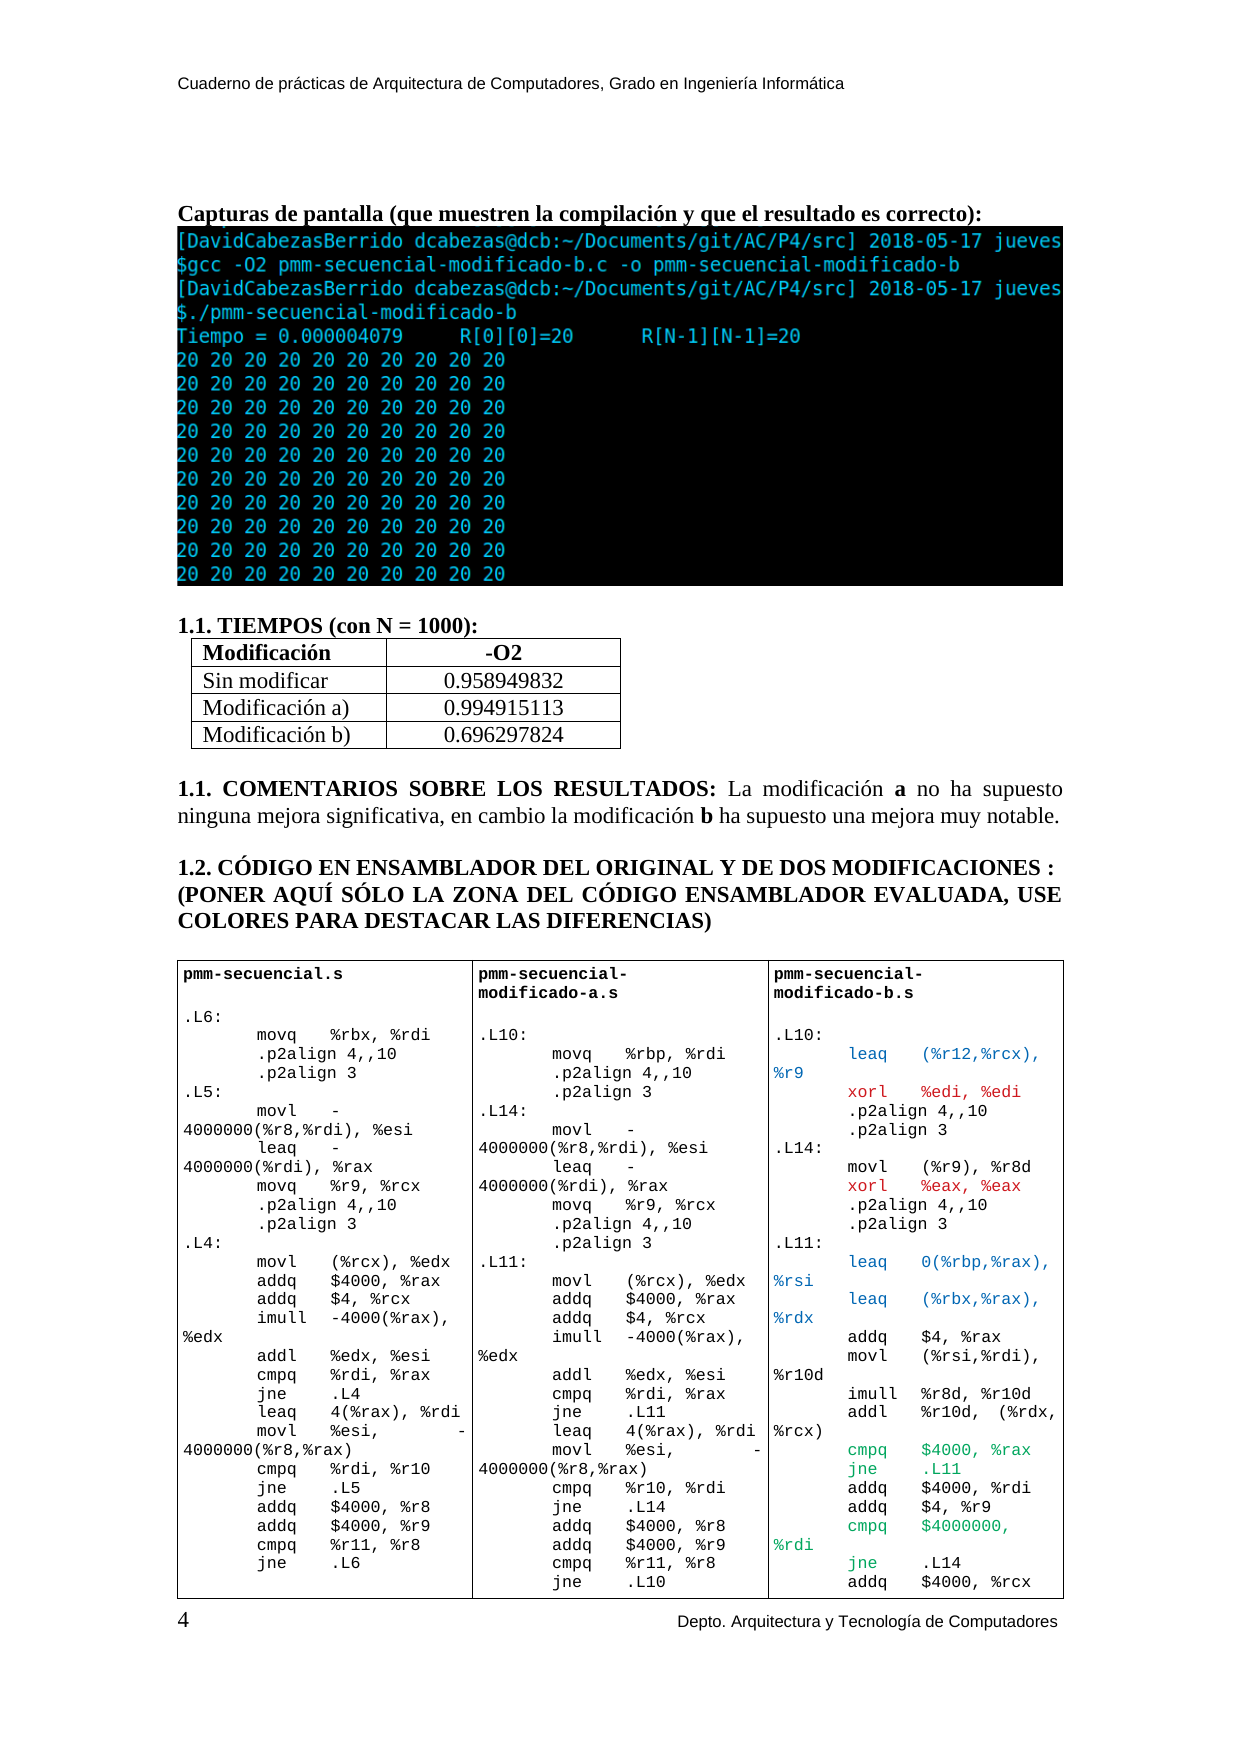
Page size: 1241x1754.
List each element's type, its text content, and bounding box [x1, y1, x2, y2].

table_header pmm-secuencial.s .L6: movq %rbx, %rdi .p2align 4,,10 .p2align 3 .L5: movl -4000000(%r8,%rdi), %esi leaq -4000000(%rdi), %rax movq %r9, %rcx .p2align 4,,10 .p2align 3 .L4: movl (%rcx), %edx addq $4000, %rax addq $4, %rcx imull -4000(%rax), %edx addl %edx, %esi cmpq %rdi, %rax jne .L4 leaq 4(%rax), %rdi movl %esi, -4000000(%r8,%rax) cmpq %rdi, %r10 jne .L5 addq $4000, %r8 addq $4000, %r9 cmpq %r11, %r8 jne .L6 [178, 961, 472, 1598]
text (PONER AQUÍ SÓLO LA ZONA DEL CÓDIGO ENSAMBLADOR EVALUADA, USE COLORES PARA DESTACAR LAS DIFERENCIAS) [177, 881, 1063, 933]
picture [177, 521, 183, 530]
table_cell Sin modificar [192, 667, 386, 693]
table_cell 0.994915113 [387, 694, 620, 721]
text Capturas de pantalla (que muestren la compilación y que el resultado es correcto): [177, 200, 1063, 226]
table_header Modificación [192, 639, 386, 666]
text 1.1. COMENTARIOS SOBRE LOS RESULTADOS: La modificación a no ha supuesto ninguna mejora significativa, en cambio la modificación b ha supuesto una mejora muy notable. [177, 775, 1063, 828]
text 1.1. TIEMPOS (con N = 1000): [177, 612, 1063, 638]
table_cell 0.958949832 [387, 667, 620, 693]
text 1.2. CÓDIGO EN ENSAMBLADOR DEL ORIGINAL Y DE DOS MODIFICACIONES : [177, 854, 1063, 881]
table_header -O2 [387, 639, 620, 666]
picture [177, 226, 1063, 586]
table_header pmm-secuencial- modificado-b.s .L10: leaq (%r12,%rcx), %r9 xorl %edi, %edi .p2align 4,,10 .p2align 3 .L14: movl (%r9), %r8d xorl %eax, %eax .p2align 4,,10 .p2align 3 .L11: leaq 0(%rbp,%rax), %rsi leaq (%rbx,%rax), %rdx addq $4, %rax movl (%rsi,%rdi), %r10d imull %r8d, %r10d addl %r10d, (%rdx,%rcx) cmpq $4000, %rax jne .L11 addq $4000, %rdi addq $4, %r9 cmpq $4000000, %rdi jne .L14 addq $4000, %rcx [769, 961, 1063, 1598]
picture [177, 569, 183, 577]
table_cell Modificación a) [192, 694, 386, 721]
picture [177, 545, 183, 553]
table_cell 0.696297824 [387, 722, 620, 748]
table_cell Modificación b) [192, 722, 386, 748]
picture [177, 402, 183, 411]
table_header pmm-secuencial- modificado-a.s .L10: movq %rbp, %rdi .p2align 4,,10 .p2align 3 .L14: movl -4000000(%r8,%rdi), %esi leaq -4000000(%rdi), %rax movq %r9, %rcx .p2align 4,,10 .p2align 3 .L11: movl (%rcx), %edx addq $4000, %rax addq $4, %rcx imull -4000(%rax), %edx addl %edx, %esi cmpq %rdi, %rax jne .L11 leaq 4(%rax), %rdi movl %esi, -4000000(%r8,%rax) cmpq %r10, %rdi jne .L14 addq $4000, %r8 addq $4000, %r9 cmpq %r11, %r8 jne .L10 [473, 961, 768, 1598]
picture [177, 426, 183, 434]
picture [177, 450, 183, 458]
